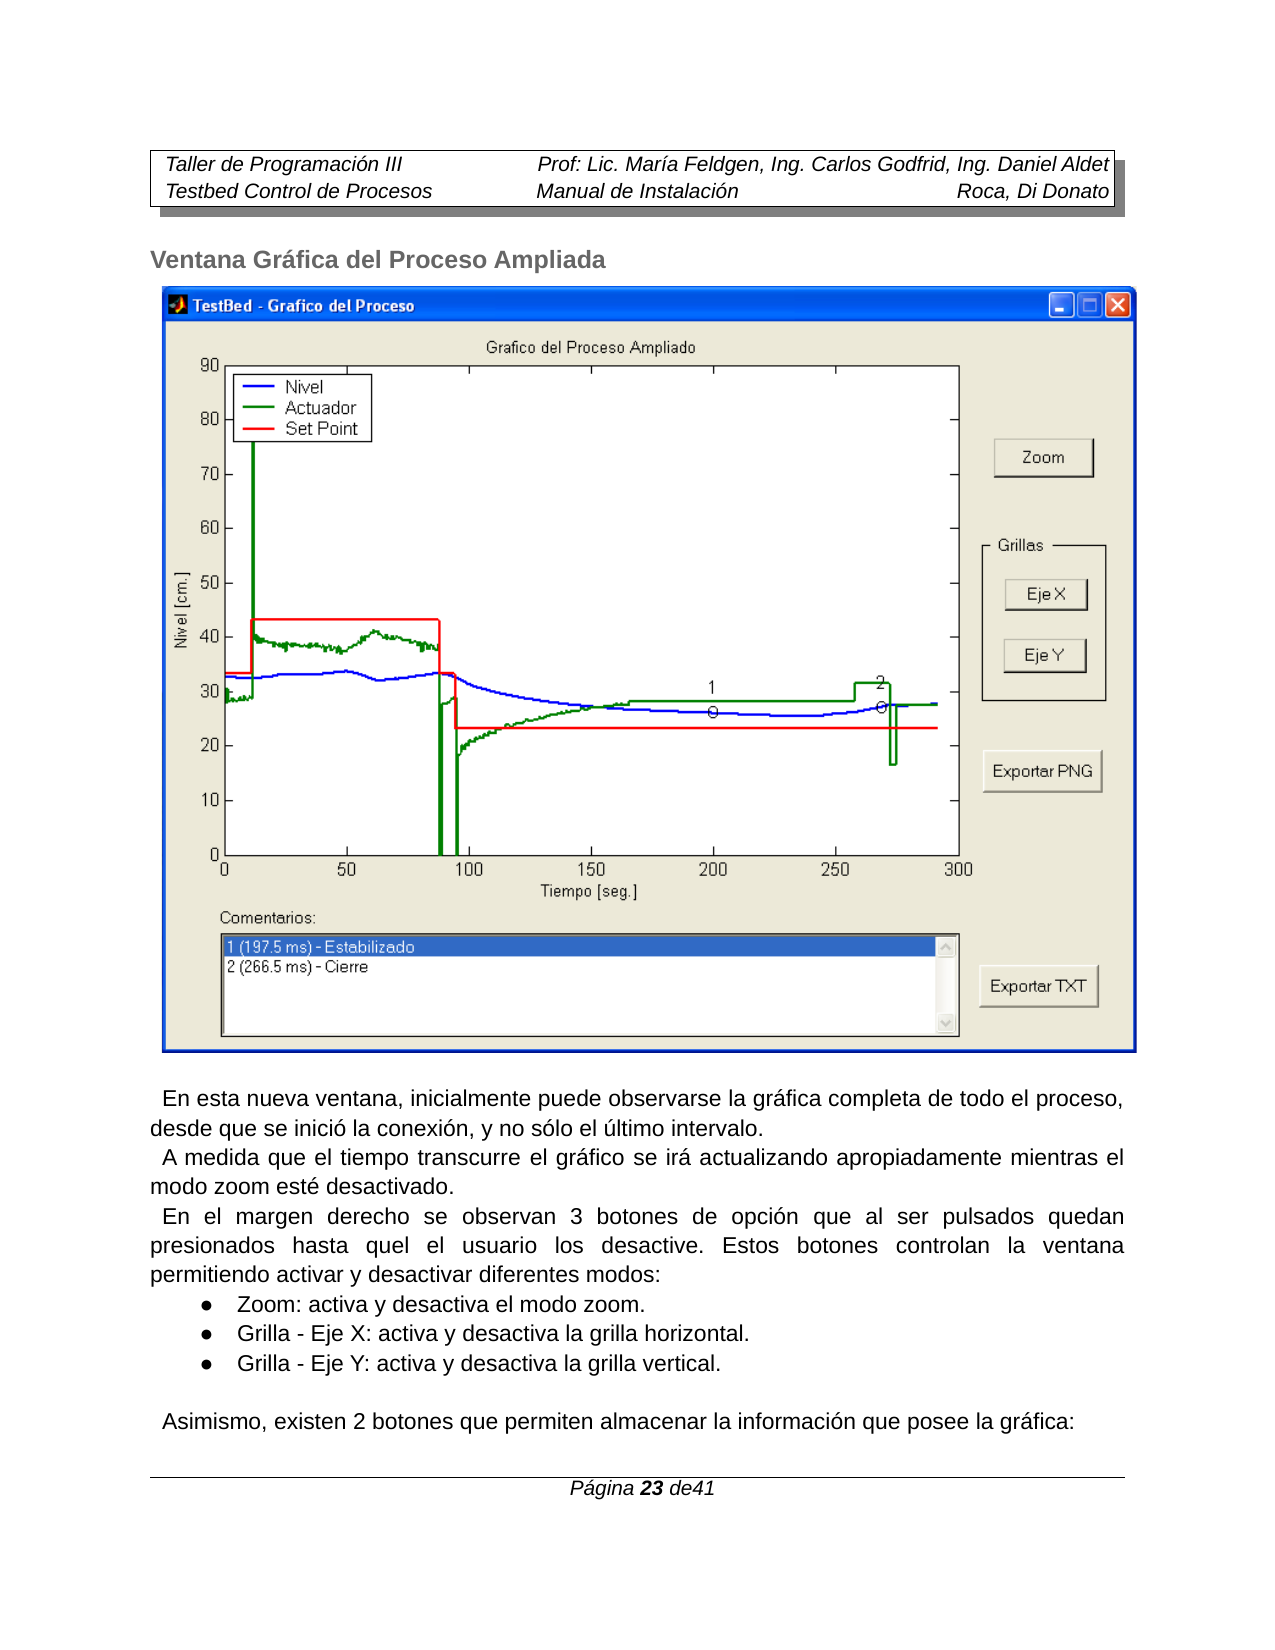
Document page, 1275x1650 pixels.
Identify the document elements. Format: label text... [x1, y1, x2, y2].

text Asimismo, existen 2 botones que permiten almacenar la información que posee la gráfica: [150, 1409, 1125, 1434]
text A medida que el tiempo transcurre el gráfico se irá actualizando apropiadamente mientras el modo zoom esté desactivado. [150, 1144, 1125, 1199]
subtitle Ventana Gráfica del Proceso Ampliada [150, 246, 1125, 274]
text En el margen derecho se observan 3 botones de opción que al ser pulsados quedan presionados hasta quel el usuario los desactive. Estos botones controlan la ventana permitiendo activar y desactivar diferentes modos: [150, 1203, 1125, 1288]
picture [161, 286, 1137, 1053]
text En esta nueva ventana, inicialmente puede observarse la gráfica completa de todo el proceso, desde que se inició la conexión, y no sólo el último intervalo. [150, 1086, 1125, 1141]
list Zoom: activa y desactiva el modo zoom. [187, 1291, 1125, 1317]
list Grilla - Eje X: activa y desactiva la grilla horizontal. [187, 1321, 1125, 1346]
list Grilla - Eje Y: activa y desactiva la grilla vertical. [187, 1350, 1125, 1376]
